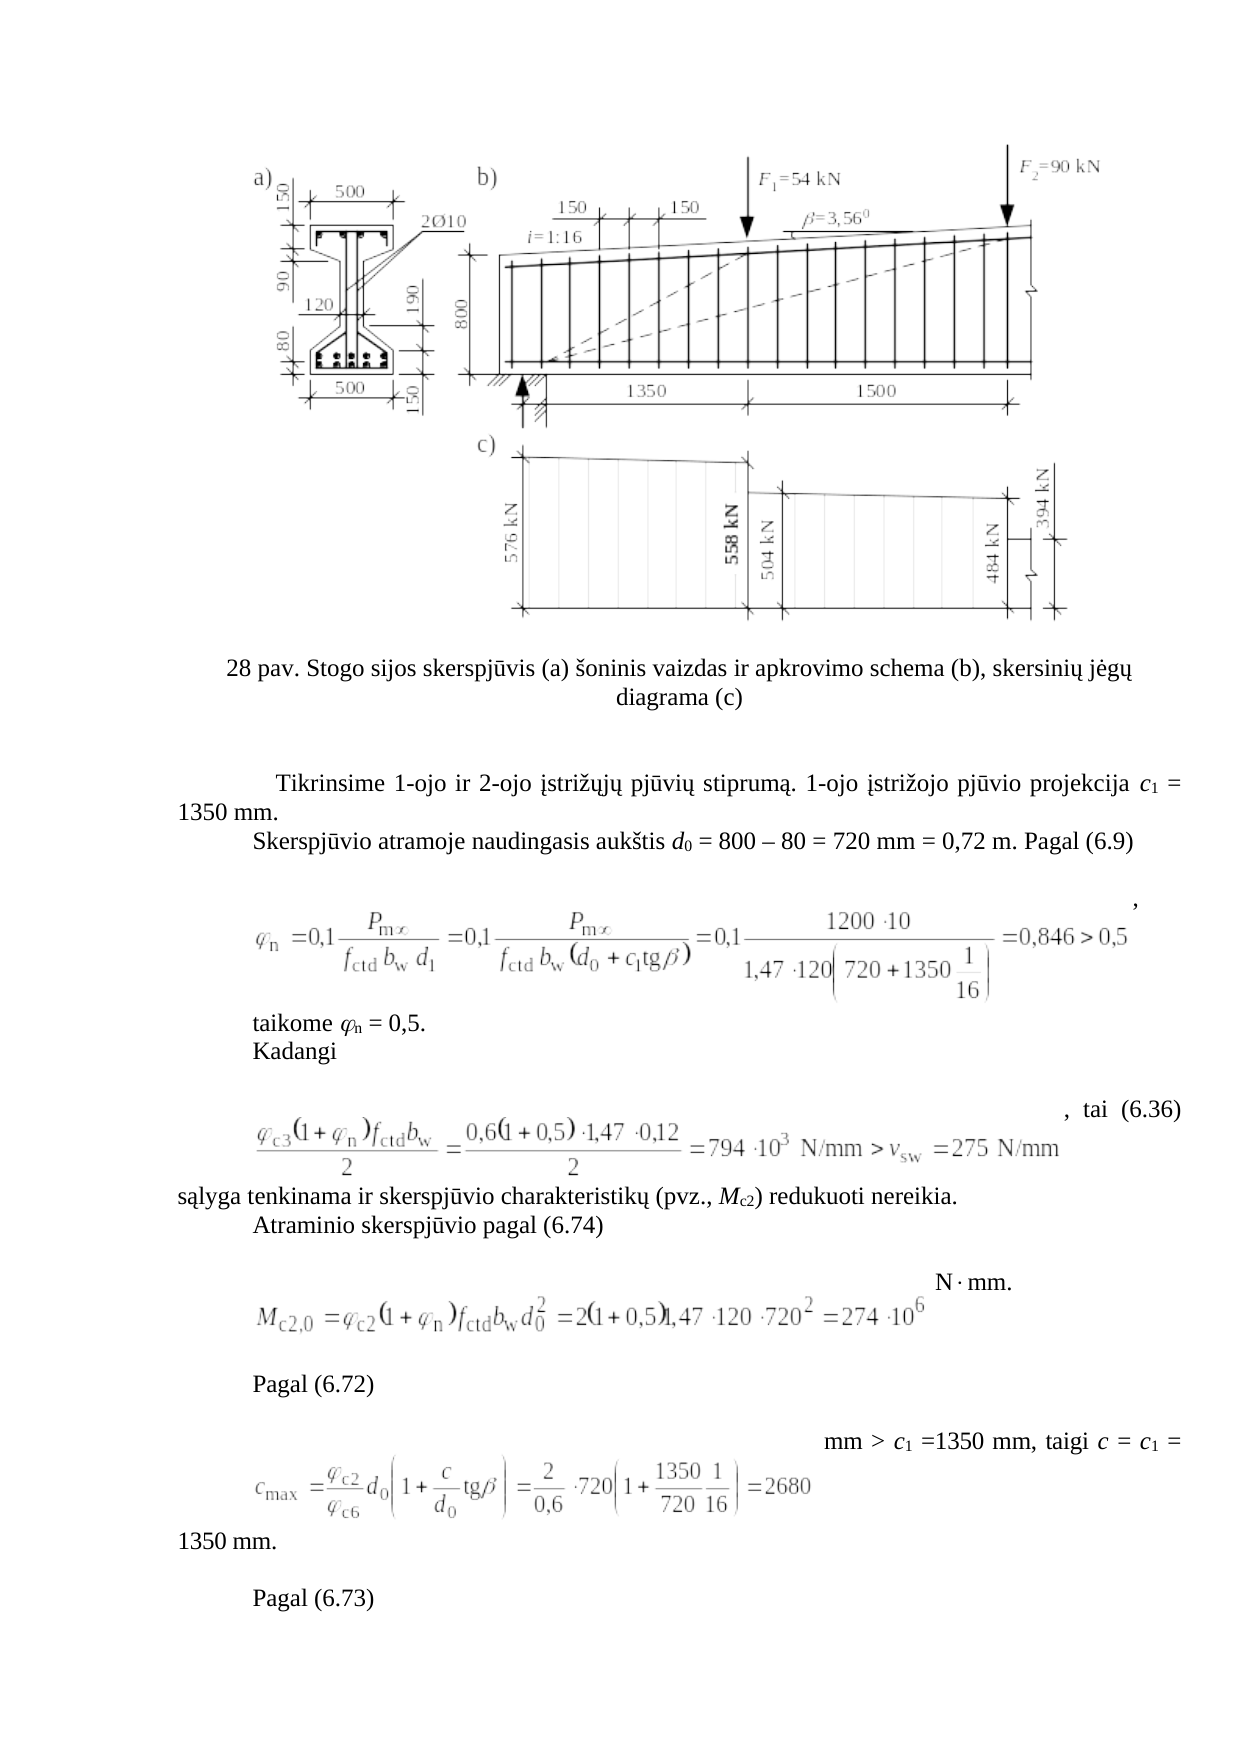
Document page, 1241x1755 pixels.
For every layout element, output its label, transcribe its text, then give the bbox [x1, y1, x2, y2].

text N×mm. [177, 1267, 1181, 1340]
text Pagal (6.72) [177, 1369, 1181, 1397]
text , tai (6.36) sąlyga tenkinama ir skerspjūvio charakteristikų (pvz., Mc2) redukuoti nereikia. [177, 1094, 1181, 1210]
text Kadangi [177, 1036, 1181, 1065]
text , [177, 883, 1181, 1008]
text Skerspjūvio atramoje naudingasis aukštis d0 = 800 – 80 = 720 mm = 0,72 m. Pagal (6.9) [177, 826, 1181, 855]
text 28 pav. Stogo sijos skerspjūvis (a) šoninis vaizdas ir apkrovimo schema (b), skersinių jėgų diagrama (c) [177, 653, 1181, 711]
text mm > c1 =1350 mm, taigi c = c1 = 1350 mm. [177, 1426, 1181, 1554]
text taikome jn = 0,5. [177, 1008, 1181, 1036]
text Pagal (6.73) [177, 1583, 1181, 1612]
text Atraminio skerspjūvio pagal (6.74) [177, 1210, 1181, 1239]
text Tikrinsime 1-ojo ir 2-ojo įstrižųjų pjūvių stiprumą. 1-ojo įstrižojo pjūvio projekcija c1 = 1350 mm. [177, 768, 1181, 826]
